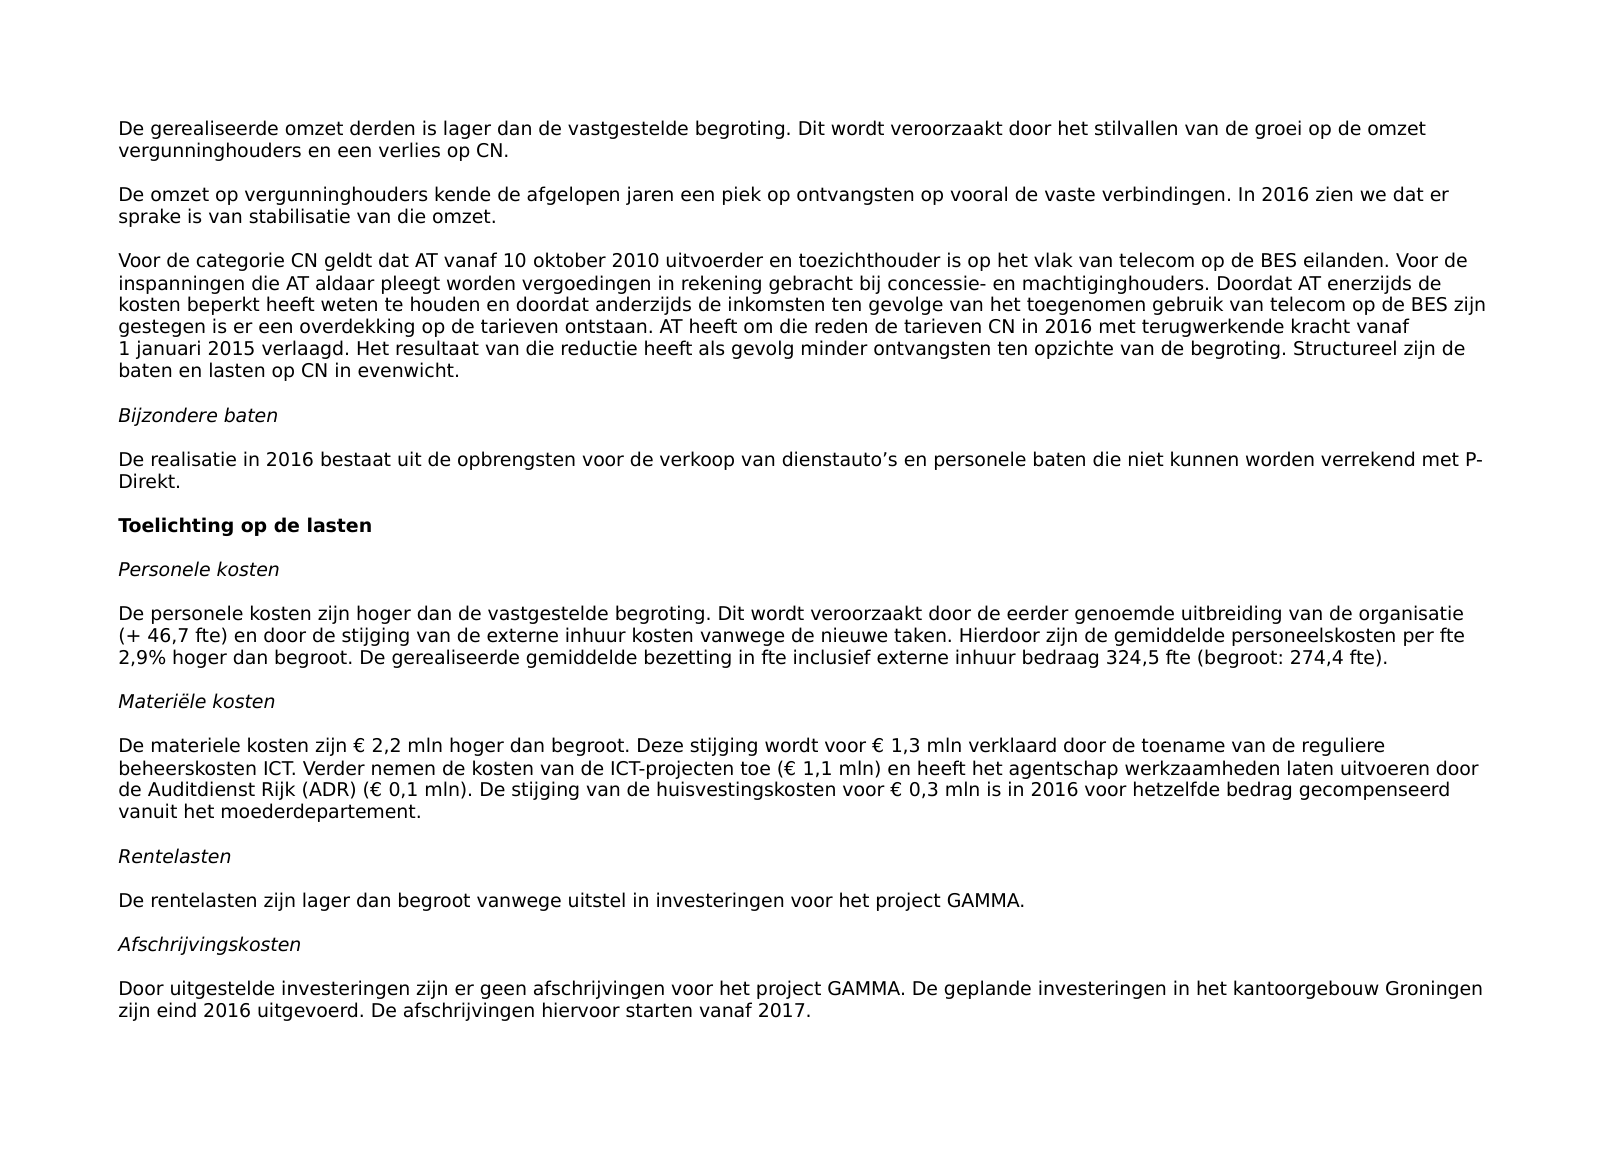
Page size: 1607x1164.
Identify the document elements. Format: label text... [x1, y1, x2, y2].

text De personele kosten zijn hoger dan de vastgestelde begroting. Dit wordt veroorzaakt door de eerder genoemde uitbreiding van de organisatie (+ 46,7 fte) en door de stijging van de externe inhuur kosten vanwege de nieuwe taken. Hierdoor zijn de gemiddelde personeelskosten per fte 2,9% hoger dan begroot. De gerealiseerde gemiddelde bezetting in fte inclusief externe inhuur bedraag 324,5 fte (begroot: 274,4 fte). [118, 603, 1488, 669]
text Voor de categorie CN geldt dat AT vanaf 10 oktober 2010 uitvoerder en toezichthouder is op het vlak van telecom op de BES eilanden. Voor de inspanningen die AT aldaar pleegt worden vergoedingen in rekening gebracht bij concessie- en machtiginghouders. Doordat AT enerzijds de kosten beperkt heeft weten te houden en doordat anderzijds de inkomsten ten gevolge van het toegenomen gebruik van telecom op de BES zijn gestegen is er een overdekking op de tarieven ontstaan. AT heeft om die reden de tarieven CN in 2016 met terugwerkende kracht vanaf 1 januari 2015 verlaagd. Het resultaat van die reductie heeft als gevolg minder ontvangsten ten opzichte van de begroting. Structureel zijn de baten en lasten op CN in evenwicht. [118, 250, 1488, 382]
text Door uitgestelde investeringen zijn er geen afschrijvingen voor het project GAMMA. De geplande investeringen in het kantoorgebouw Groningen zijn eind 2016 uitgevoerd. De afschrijvingen hiervoor starten vanaf 2017. [118, 978, 1488, 1022]
text De gerealiseerde omzet derden is lager dan de vastgestelde begroting. Dit wordt veroorzaakt door het stilvallen van de groei op de omzet vergunninghouders en een verlies op CN. [118, 118, 1488, 162]
subtitle Materiële kosten [118, 691, 1488, 713]
text De materiele kosten zijn € 2,2 mln hoger dan begroot. Deze stijging wordt voor € 1,3 mln verklaard door de toename van de reguliere beheerskosten ICT. Verder nemen de kosten van de ICT-projecten toe (€ 1,1 mln) en heeft het agentschap werkzaamheden laten uitvoeren door de Auditdienst Rijk (ADR) (€ 0,1 mln). De stijging van de huisvestingskosten voor € 0,3 mln is in 2016 voor hetzelfde bedrag gecompenseerd vanuit het moederdepartement. [118, 735, 1488, 823]
subtitle Afschrijvingskosten [118, 934, 1488, 956]
text De omzet op vergunninghouders kende de afgelopen jaren een piek op ontvangsten op vooral de vaste verbindingen. In 2016 zien we dat er sprake is van stabilisatie van die omzet. [118, 184, 1488, 228]
subtitle Bijzondere baten [118, 404, 1488, 426]
text De rentelasten zijn lager dan begroot vanwege uitstel in investeringen voor het project GAMMA. [118, 890, 1488, 912]
subtitle Personele kosten [118, 559, 1488, 581]
subtitle Toelichting op de lasten [118, 515, 1488, 537]
subtitle Rentelasten [118, 846, 1488, 867]
text De realisatie in 2016 bestaat uit de opbrengsten voor de verkoop van dienstauto’s en personele baten die niet kunnen worden verrekend met P-Direkt. [118, 449, 1488, 493]
